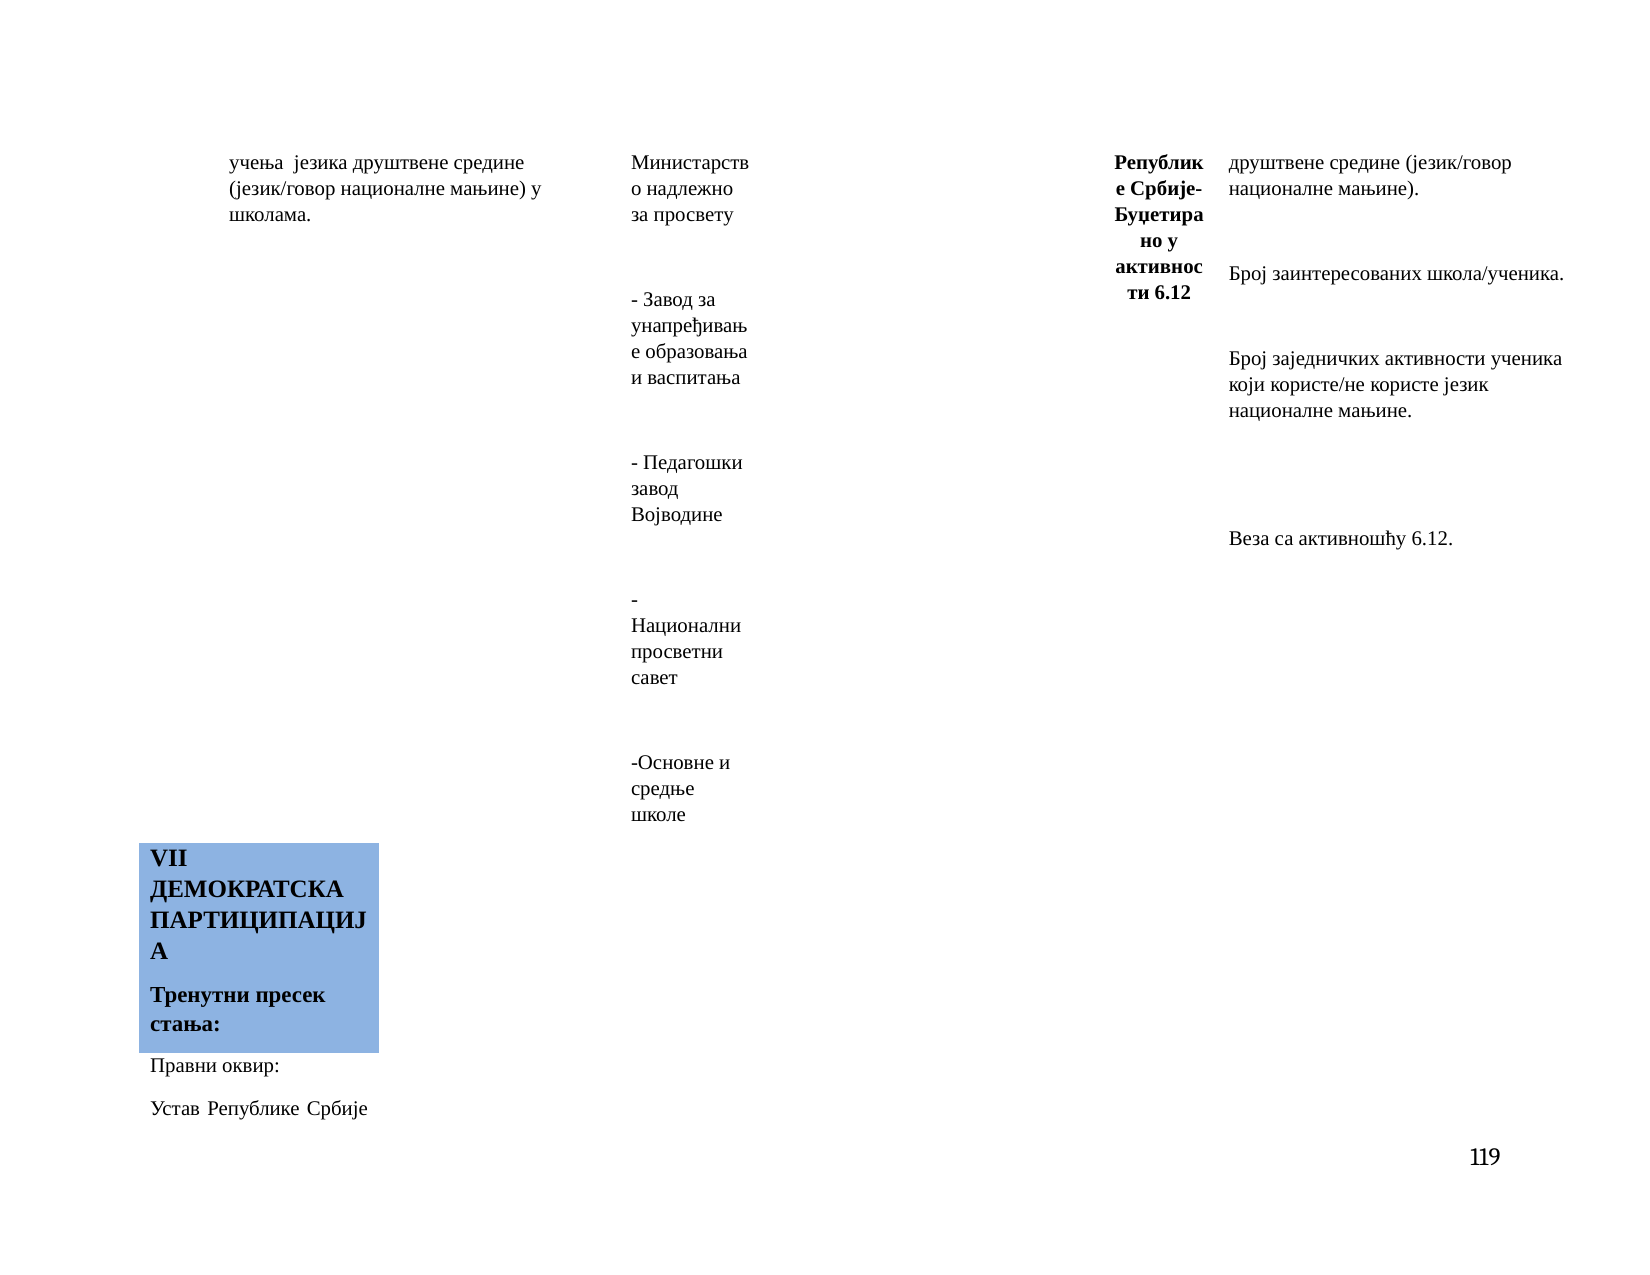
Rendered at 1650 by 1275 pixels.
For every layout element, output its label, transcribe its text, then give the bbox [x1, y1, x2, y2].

table_cell Републике Србије- Буџетирано у активности 6.12 [1101, 150, 1217, 843]
table_cell [139, 150, 218, 843]
table_cell - Министарство надлежно за просвету - Завод за унапређивање образовања и васпитања - Педагошки завод Војводине - Национални просветни савет -Основне и средње школе [620, 150, 762, 843]
table_cell Тренутни пресек стања: [139, 981, 379, 1053]
table_cell [762, 150, 1101, 843]
table_cell Правни оквир: Устав Републике Србије [139, 1053, 379, 1119]
table_cell VII ДЕМОКРАТСКА ПАРТИЦИПАЦИЈА [139, 843, 379, 981]
table_cell друштвене средине (језик/говор националне мањине). Број заинтересованих школа/ученика. Број заједничких активности ученика који користе/не користе језик националне мањине. Веза са активношћу 6.12. [1217, 150, 1582, 843]
table_cell учења језика друштвене средине (језик/говор националне мањине) у школама. [218, 150, 619, 843]
